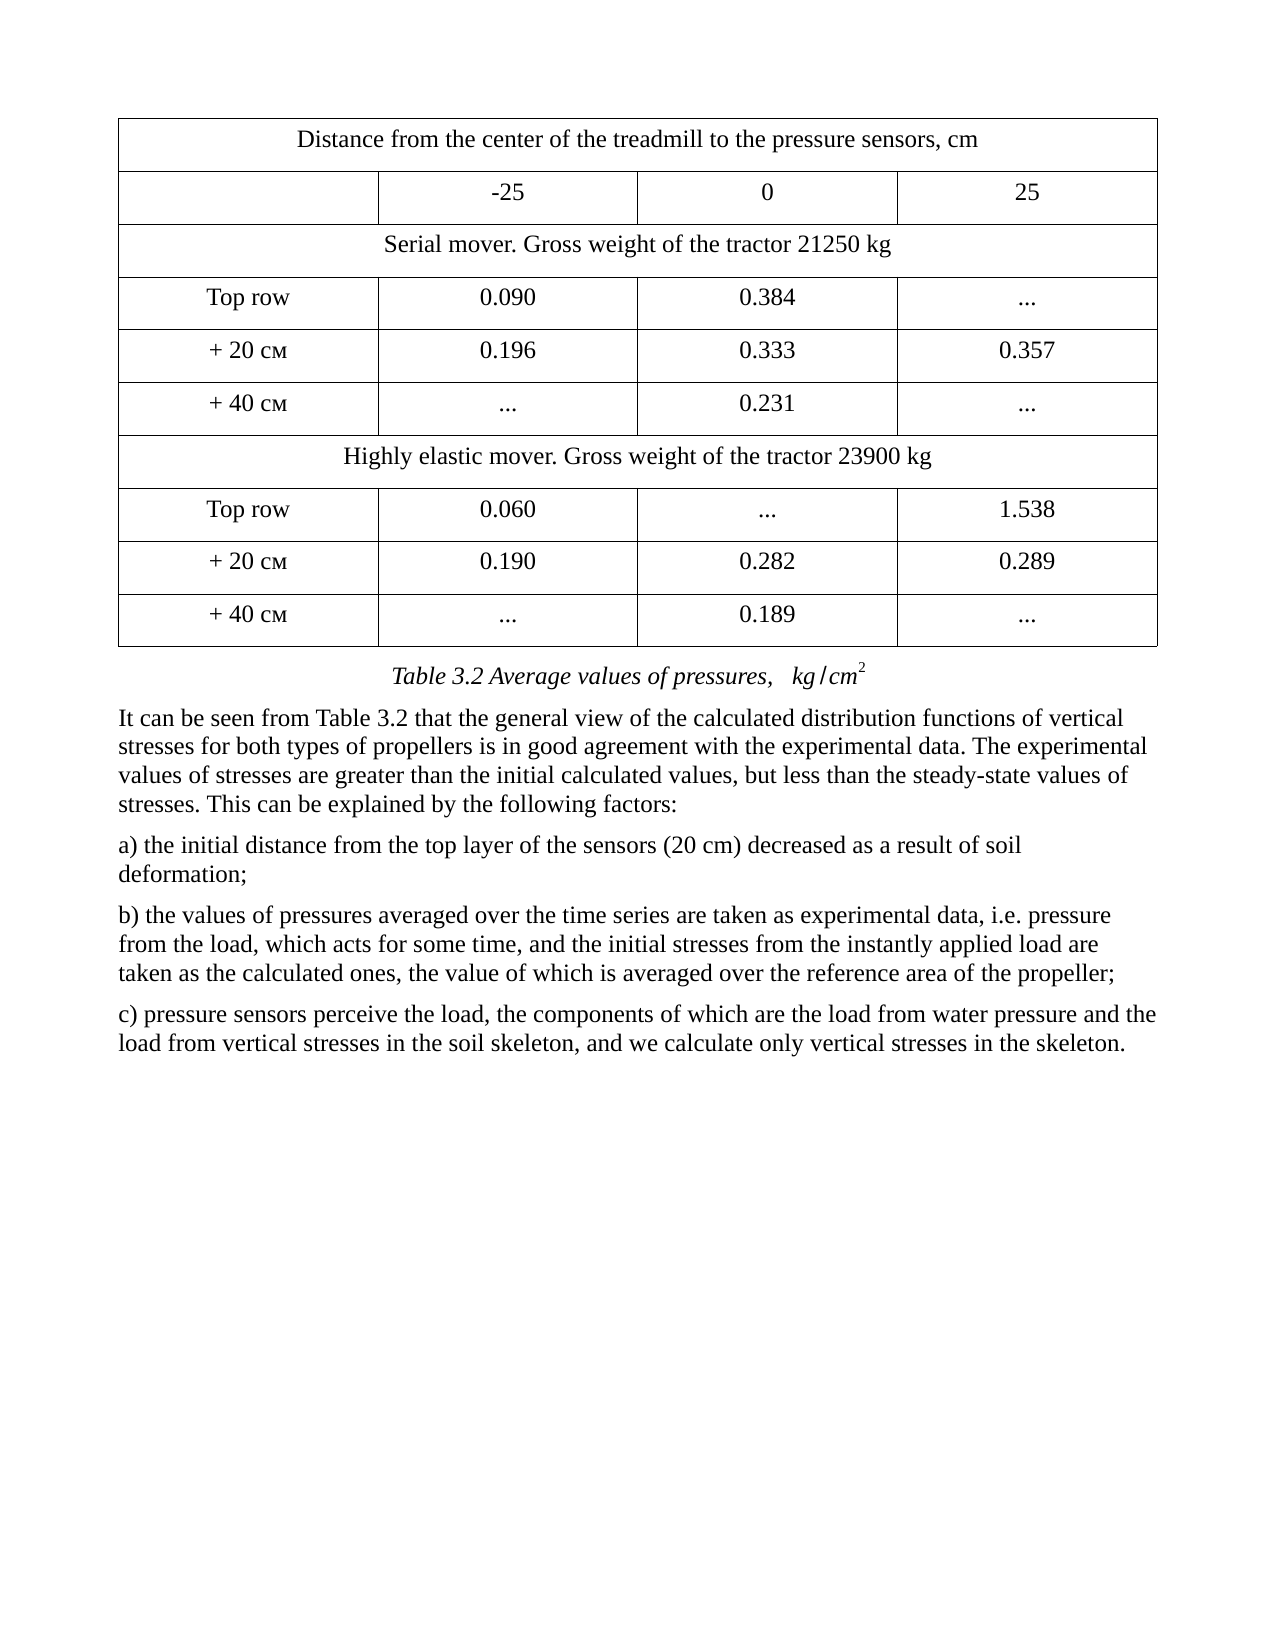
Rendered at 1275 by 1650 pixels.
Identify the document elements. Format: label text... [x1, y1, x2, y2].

table_cell ... [379, 383, 637, 435]
table_cell 0.282 [638, 542, 897, 593]
text b) the values ​​of pressures averaged over the time series are taken as experimental data, i.e. pressure from the load, which acts for some time, and the initial stresses from the instantly applied load are taken as the calculated ones, the value of which is averaged over the reference area of ​​the propeller; [118, 900, 1157, 986]
table_cell 0.289 [898, 542, 1157, 593]
table_header Distance from the center of the treadmill to the pressure sensors, cm [119, 119, 1157, 171]
table_cell 0.060 [379, 489, 637, 541]
table_cell Top row [119, 278, 378, 329]
table_cell Highly elastic mover. Gross weight of the tractor 23900 kg [119, 436, 1157, 488]
table_cell 0.333 [638, 330, 897, 382]
text Table 3.2 Average values of pressures, [118, 659, 1157, 690]
table_cell 0.384 [638, 278, 897, 329]
table_cell + 20 см [119, 330, 378, 382]
table_cell Top row [119, 489, 378, 541]
table_cell + 40 см [119, 595, 378, 646]
table_cell 0.196 [379, 330, 637, 382]
text a) the initial distance from the top layer of the sensors (20 cm) decreased as a result of soil deformation; [118, 830, 1157, 888]
table_cell ... [379, 595, 637, 646]
table_cell 25 [898, 172, 1157, 224]
table_cell + 40 см [119, 383, 378, 435]
text c) pressure sensors perceive the load, the components of which are the load from water pressure and the load from vertical stresses in the soil skeleton, and we calculate only vertical stresses in the skeleton. [118, 999, 1157, 1056]
table_cell 0 [638, 172, 897, 224]
table_cell ... [638, 489, 897, 541]
table_cell 0.231 [638, 383, 897, 435]
table_cell ... [898, 383, 1157, 435]
table_cell -25 [379, 172, 637, 224]
table_cell + 20 см [119, 542, 378, 593]
text It can be seen from Table 3.2 that the general view of the calculated distribution functions of vertical stresses for both types of propellers is in good agreement with the experimental data. The experimental values ​​of stresses are greater than the initial calculated values, but less than the steady-state values ​​of stresses. This can be explained by the following factors: [118, 703, 1157, 818]
table_cell ... [898, 278, 1157, 329]
table_cell 0.090 [379, 278, 637, 329]
table_cell Serial mover. Gross weight of the tractor 21250 kg [119, 225, 1157, 277]
table_cell 0.189 [638, 595, 897, 646]
table_cell [119, 172, 378, 224]
table_cell 1.538 [898, 489, 1157, 541]
table_cell ... [898, 595, 1157, 646]
table_cell 0.357 [898, 330, 1157, 382]
table_cell 0.190 [379, 542, 637, 593]
